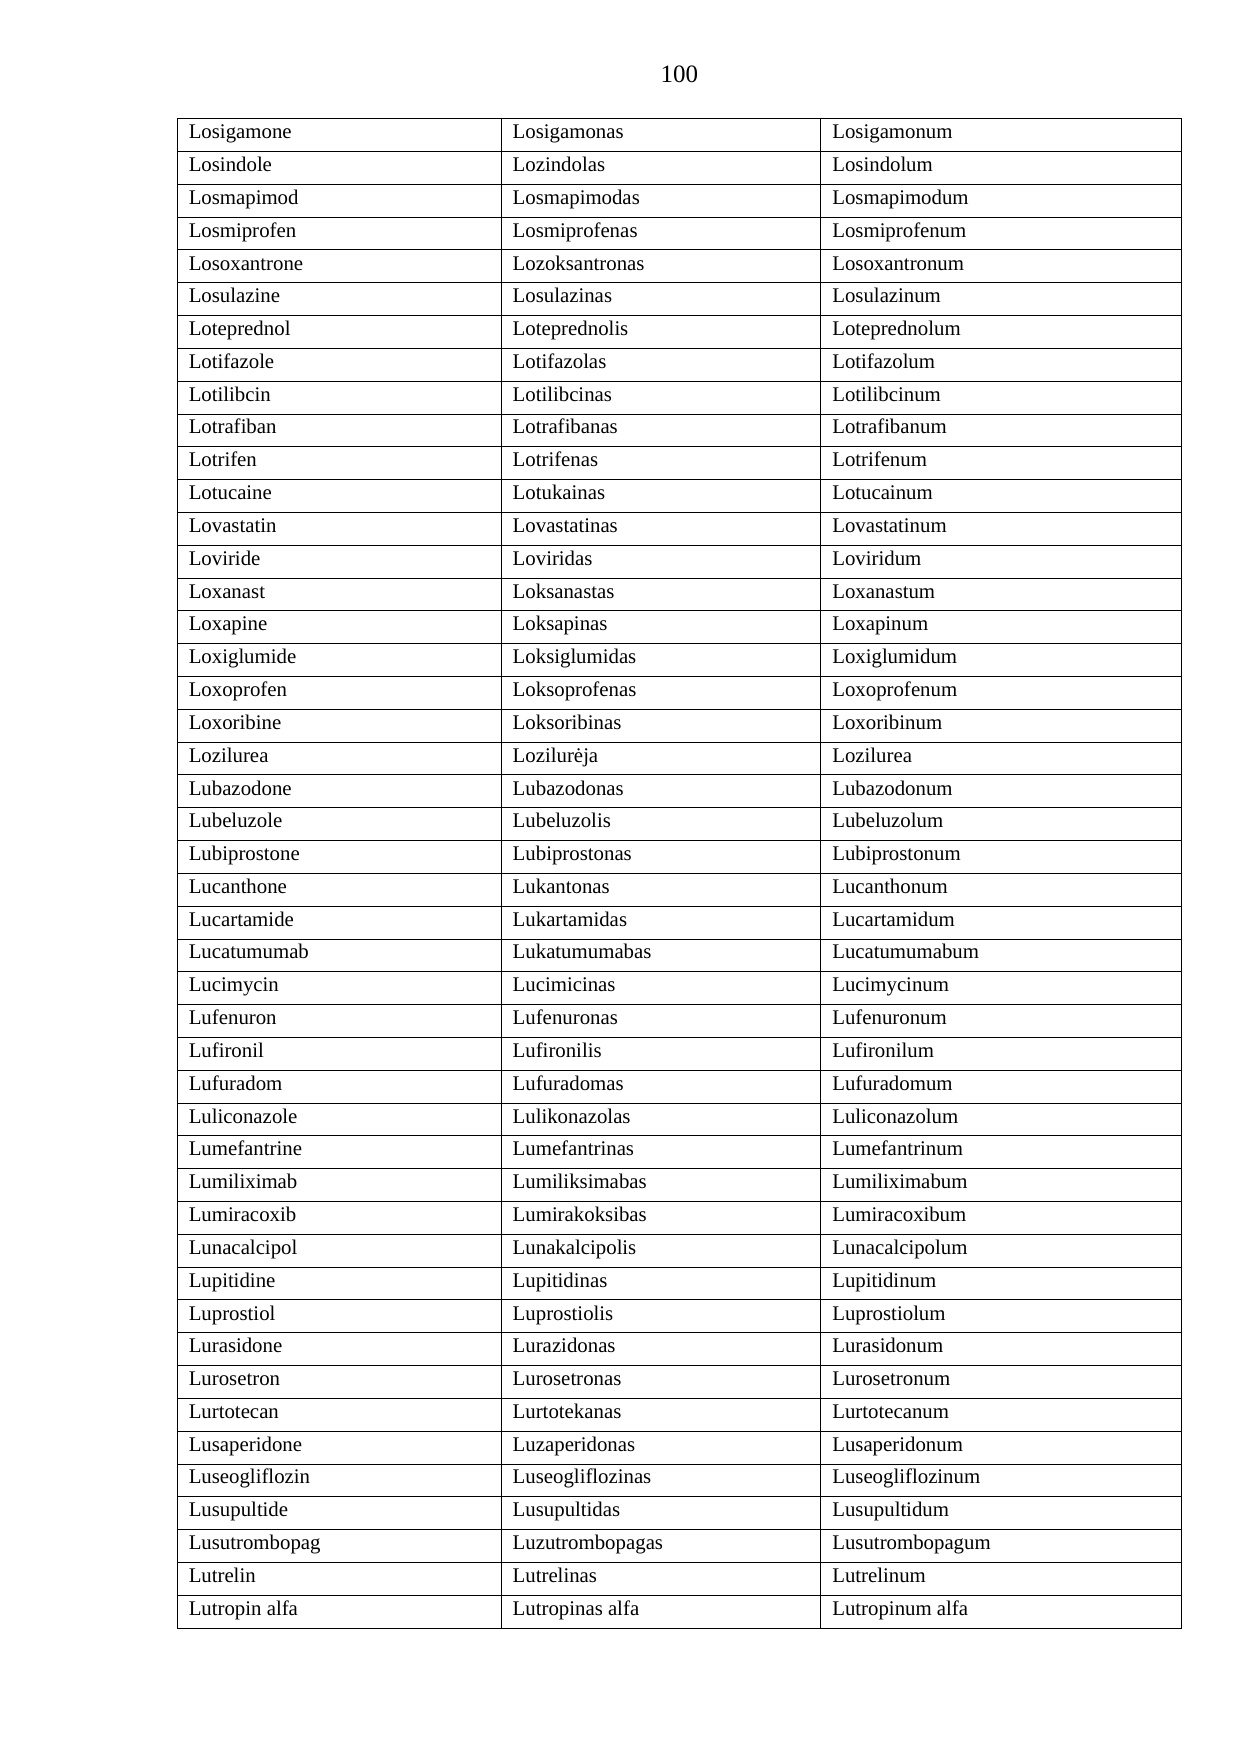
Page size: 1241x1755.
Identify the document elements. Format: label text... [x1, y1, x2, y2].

table_cell Lubazodonum [821, 775, 1181, 807]
table_cell Lotrifenum [821, 447, 1181, 479]
table_cell Loxanast [178, 579, 501, 610]
table_cell Lotifazolas [502, 349, 820, 381]
table_cell Lucimycinum [821, 972, 1181, 1004]
table_cell Lupitidinas [502, 1268, 820, 1299]
table_cell Luprostiolis [502, 1300, 820, 1332]
table_cell Lucanthonum [821, 874, 1181, 906]
table_cell Losoxantrone [178, 250, 501, 282]
table_cell Lutropinum alfa [821, 1596, 1181, 1627]
table_cell Lumefantrinum [821, 1136, 1181, 1168]
table_cell Losulazinas [502, 283, 820, 315]
table_cell Lurasidone [178, 1333, 501, 1365]
table_cell Lozilurea [178, 743, 501, 774]
table_cell Lumiracoxibum [821, 1202, 1181, 1234]
table_cell Losmiprofenum [821, 218, 1181, 249]
table_cell Lufironil [178, 1038, 501, 1070]
table_cell Lurosetronum [821, 1366, 1181, 1398]
table_cell Lusupultidas [502, 1497, 820, 1529]
table_cell Lubeluzolum [821, 808, 1181, 840]
table_cell Lurtotecan [178, 1399, 501, 1431]
table_cell Lutrelin [178, 1563, 501, 1595]
table_cell Lusaperidone [178, 1432, 501, 1463]
table_cell Losmiprofen [178, 218, 501, 249]
table_cell Losmapimodas [502, 185, 820, 217]
table_cell Luliconazolum [821, 1104, 1181, 1135]
table_cell Loviride [178, 546, 501, 577]
table_cell Lucatumumabum [821, 940, 1181, 971]
table_cell Lurazidonas [502, 1333, 820, 1365]
table_cell Loteprednol [178, 316, 501, 348]
table_cell Loxoribine [178, 710, 501, 742]
table_cell Lufuradom [178, 1071, 501, 1102]
table_cell Lurosetronas [502, 1366, 820, 1398]
table_cell Losmapimod [178, 185, 501, 217]
table_cell Lozindolas [502, 152, 820, 184]
table_cell Lumefantrine [178, 1136, 501, 1168]
table_cell Lozoksantronas [502, 250, 820, 282]
table_cell Lotrafiban [178, 415, 501, 446]
table_cell Loviridas [502, 546, 820, 577]
table_cell Lumiracoxib [178, 1202, 501, 1234]
table_cell Lupitidinum [821, 1268, 1181, 1299]
table_cell Lutrelinas [502, 1563, 820, 1595]
table_cell Lunacalcipolum [821, 1235, 1181, 1267]
table_cell Lunakalcipolis [502, 1235, 820, 1267]
table_cell Luprostiolum [821, 1300, 1181, 1332]
table_cell Losindole [178, 152, 501, 184]
table_cell Lubazodone [178, 775, 501, 807]
table_cell Loxoprofen [178, 677, 501, 709]
table_cell Lotilibcinas [502, 382, 820, 413]
table_cell Loksanastas [502, 579, 820, 610]
table_cell Lufironilum [821, 1038, 1181, 1070]
table_cell Lubiprostone [178, 841, 501, 873]
table_cell Luseogliflozinas [502, 1465, 820, 1496]
table_cell Lutropinas alfa [502, 1596, 820, 1627]
table_cell Loksapinas [502, 611, 820, 643]
table_cell Loxiglumidum [821, 644, 1181, 676]
table_cell Lozilurėja [502, 743, 820, 774]
table_cell Lotifazolum [821, 349, 1181, 381]
table_cell Loxanastum [821, 579, 1181, 610]
table_cell Lucartamide [178, 907, 501, 938]
table_cell Luprostiol [178, 1300, 501, 1332]
table_cell Lubeluzolis [502, 808, 820, 840]
table_cell Lufironilis [502, 1038, 820, 1070]
table_cell Lupitidine [178, 1268, 501, 1299]
table_cell Lozilurea [821, 743, 1181, 774]
table_cell Lotrifen [178, 447, 501, 479]
table_cell Lusupultidum [821, 1497, 1181, 1529]
table_cell Lovastatinum [821, 513, 1181, 545]
table_cell Lufenuronas [502, 1005, 820, 1037]
table_cell Lufuradomas [502, 1071, 820, 1102]
table_cell Loxapine [178, 611, 501, 643]
table_cell Lumiliksimabas [502, 1169, 820, 1201]
table_cell Lotucaine [178, 480, 501, 512]
table_cell Lotrifenas [502, 447, 820, 479]
table_cell Lurtotecanum [821, 1399, 1181, 1431]
table_cell Lubazodonas [502, 775, 820, 807]
table_cell Luliconazole [178, 1104, 501, 1135]
table_cell Lulikonazolas [502, 1104, 820, 1135]
table_cell Losigamonas [502, 119, 820, 151]
table_cell Losoxantronum [821, 250, 1181, 282]
table_cell Loksoribinas [502, 710, 820, 742]
table_cell Lotrafibanas [502, 415, 820, 446]
table_cell Lovastatin [178, 513, 501, 545]
table_cell Lumefantrinas [502, 1136, 820, 1168]
table_cell Lusupultide [178, 1497, 501, 1529]
table_cell Lutropin alfa [178, 1596, 501, 1627]
table_cell Lumiliximabum [821, 1169, 1181, 1201]
table_cell Loksiglumidas [502, 644, 820, 676]
table_cell Lufenuron [178, 1005, 501, 1037]
table_cell Lucimicinas [502, 972, 820, 1004]
table_cell Lukatumumabas [502, 940, 820, 971]
table_cell Luseogliflozinum [821, 1465, 1181, 1496]
table_cell Lucanthone [178, 874, 501, 906]
table_cell Luzutrombopagas [502, 1530, 820, 1562]
table_cell Loxapinum [821, 611, 1181, 643]
table_cell Loteprednolis [502, 316, 820, 348]
table_cell Lubiprostonas [502, 841, 820, 873]
table_cell Lusaperidonum [821, 1432, 1181, 1463]
table_cell Losmapimodum [821, 185, 1181, 217]
table_cell Loxoribinum [821, 710, 1181, 742]
table_cell Loksoprofenas [502, 677, 820, 709]
table_cell Lukartamidas [502, 907, 820, 938]
table_cell Lurtotekanas [502, 1399, 820, 1431]
table_cell Loteprednolum [821, 316, 1181, 348]
table_cell Lutrelinum [821, 1563, 1181, 1595]
table_cell Losulazinum [821, 283, 1181, 315]
table_cell Lotukainas [502, 480, 820, 512]
table_cell Lufuradomum [821, 1071, 1181, 1102]
table_cell Luzaperidonas [502, 1432, 820, 1463]
table_cell Lufenuronum [821, 1005, 1181, 1037]
table_cell Lovastatinas [502, 513, 820, 545]
table_cell Losigamone [178, 119, 501, 151]
table_cell Lotilibcin [178, 382, 501, 413]
table_cell Lubeluzole [178, 808, 501, 840]
table_cell Luseogliflozin [178, 1465, 501, 1496]
table_cell Lusutrombopag [178, 1530, 501, 1562]
table_cell Lotrafibanum [821, 415, 1181, 446]
table_cell Lukantonas [502, 874, 820, 906]
table_cell Lucimycin [178, 972, 501, 1004]
table_cell Lucatumumab [178, 940, 501, 971]
table_cell Lusutrombopagum [821, 1530, 1181, 1562]
table_cell Losigamonum [821, 119, 1181, 151]
table_cell Lumiliximab [178, 1169, 501, 1201]
table_cell Loxoprofenum [821, 677, 1181, 709]
table_cell Lotifazole [178, 349, 501, 381]
table_cell Losindolum [821, 152, 1181, 184]
table_cell Losmiprofenas [502, 218, 820, 249]
table_cell Lunacalcipol [178, 1235, 501, 1267]
table_cell Lotilibcinum [821, 382, 1181, 413]
table_cell Lurosetron [178, 1366, 501, 1398]
table_cell Lotucainum [821, 480, 1181, 512]
table_cell Lubiprostonum [821, 841, 1181, 873]
table_cell Loxiglumide [178, 644, 501, 676]
table_cell Lumirakoksibas [502, 1202, 820, 1234]
table_cell Lucartamidum [821, 907, 1181, 938]
table_cell Loviridum [821, 546, 1181, 577]
table_cell Lurasidonum [821, 1333, 1181, 1365]
table_cell Losulazine [178, 283, 501, 315]
